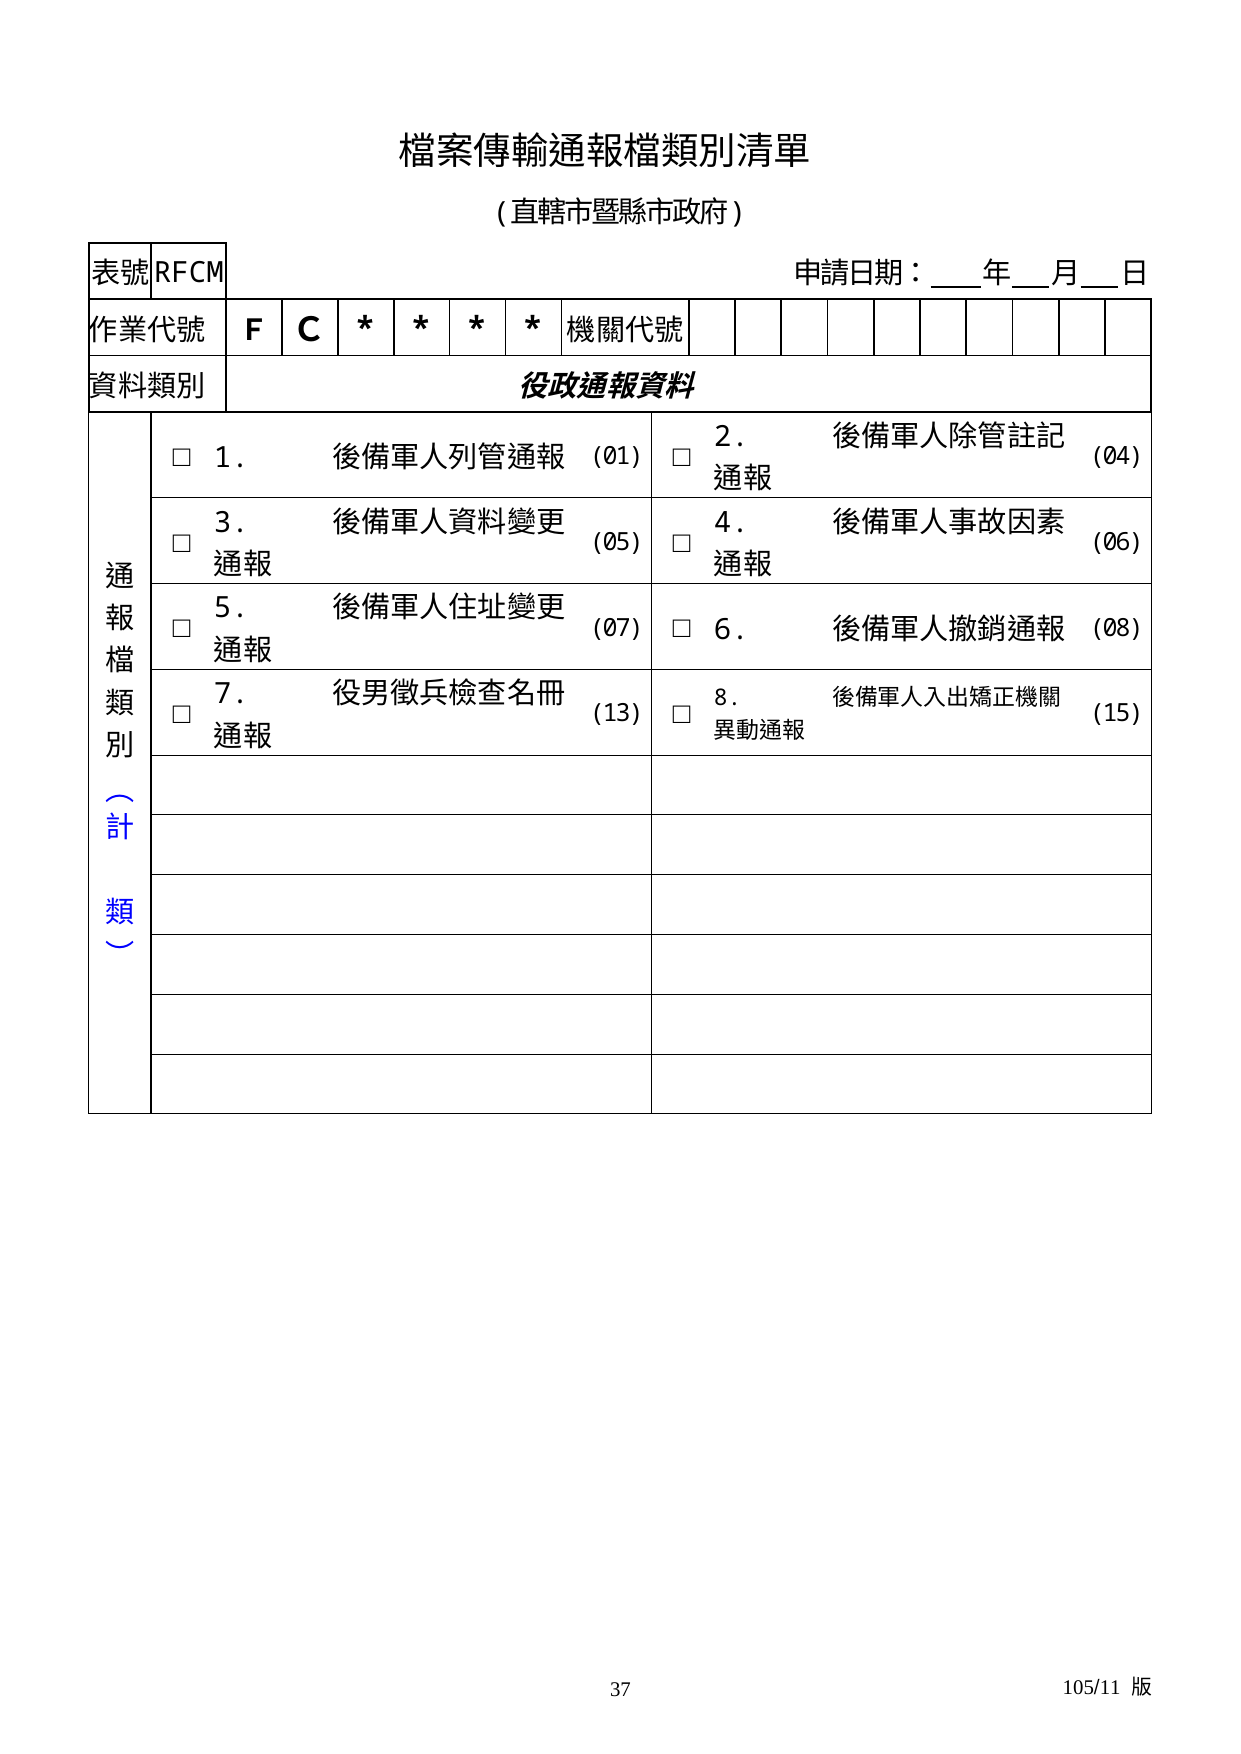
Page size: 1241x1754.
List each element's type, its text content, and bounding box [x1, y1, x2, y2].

table_cell [152, 995, 214, 1053]
table_cell [652, 875, 714, 934]
table_cell 後備軍人資料變更通報 [214, 498, 589, 583]
table_cell [1013, 300, 1058, 355]
table_cell [152, 935, 214, 994]
table_cell □ [152, 498, 214, 583]
table_cell 役政通報資料 [227, 356, 1150, 411]
table_cell 作業代號 [90, 300, 225, 355]
table_cell [214, 935, 589, 994]
text (直轄市暨縣市政府) [89, 196, 1152, 229]
table_cell [1089, 815, 1151, 874]
table_cell [589, 815, 651, 874]
table_cell □ [152, 584, 214, 669]
table_cell □ [652, 413, 714, 497]
table_cell 後備軍人住址變更通報 [214, 584, 589, 669]
table_header 表號 [90, 244, 150, 298]
table_cell [152, 756, 214, 814]
table_cell * [395, 300, 449, 355]
table_cell [652, 935, 714, 994]
table_cell [714, 1055, 1089, 1113]
table_cell (08) [1089, 584, 1151, 669]
table_cell [214, 875, 589, 934]
table_cell (05) [589, 498, 651, 583]
table_cell [714, 815, 1089, 874]
table_cell □ [152, 413, 214, 497]
table_cell (04) [1089, 413, 1151, 497]
table_cell □ [152, 670, 214, 754]
table_cell 後備軍人事故因素通報 [714, 498, 1089, 583]
table_cell * [339, 300, 393, 355]
table_cell [214, 815, 589, 874]
table_cell □ [652, 584, 714, 669]
table_cell 役男徵兵檢查名冊通報 [214, 670, 589, 754]
table_cell [152, 875, 214, 934]
table_cell 後備軍人列管通報 [214, 413, 589, 497]
table_cell [152, 815, 214, 874]
table_cell 後備軍人撤銷通報 [714, 584, 1089, 669]
table_cell [690, 300, 734, 355]
table_cell □ [652, 670, 714, 754]
table_cell Ｆ [227, 300, 281, 355]
table_cell □ [652, 498, 714, 583]
table_cell 通報檔類別 ︵ 計 類︶ [89, 413, 150, 1113]
table_cell * [506, 300, 561, 355]
table_cell [652, 1055, 714, 1113]
table_cell Ｃ [283, 300, 337, 355]
table_cell [921, 300, 965, 355]
table_cell [1089, 1055, 1151, 1113]
table_cell [1060, 300, 1104, 355]
table_cell [214, 1055, 589, 1113]
table_cell [214, 756, 589, 814]
table_cell [589, 875, 651, 934]
table_cell [589, 935, 651, 994]
table_cell [1089, 756, 1151, 814]
table_cell [1089, 935, 1151, 994]
table_cell [652, 815, 714, 874]
table_header 申請日期： 年 月 日 [227, 242, 1151, 298]
table_cell [967, 300, 1012, 355]
table_cell (15) [1089, 670, 1151, 754]
table_cell [714, 935, 1089, 994]
table_cell [652, 756, 714, 814]
table_header 檔案傳輸通報檔類別清單 [323, 125, 886, 184]
table_cell 資料類別 [90, 356, 225, 411]
table_cell 後備軍人入出矯正機關異動通報 [714, 670, 1089, 754]
table_cell [736, 300, 780, 355]
table_header RFCM [152, 244, 225, 298]
table_cell (07) [589, 584, 651, 669]
table_cell [782, 300, 827, 355]
table_cell [1106, 300, 1150, 355]
table_cell * [450, 300, 505, 355]
table_cell [589, 1055, 651, 1113]
table_cell (06) [1089, 498, 1151, 583]
table_cell 後備軍人除管註記通報 [714, 413, 1089, 497]
table_cell [214, 995, 589, 1053]
table_cell 機關代號 [562, 300, 688, 355]
table_cell [589, 756, 651, 814]
table_cell [152, 1055, 214, 1113]
table_cell [652, 995, 714, 1053]
table_cell [828, 300, 873, 355]
table_cell (01) [589, 413, 651, 497]
table_cell [1089, 875, 1151, 934]
table_cell [875, 300, 919, 355]
table_cell [714, 995, 1089, 1053]
table_cell [714, 875, 1089, 934]
table_cell (13) [589, 670, 651, 754]
table_cell [714, 756, 1089, 814]
table_cell [1089, 995, 1151, 1053]
table_cell [589, 995, 651, 1053]
